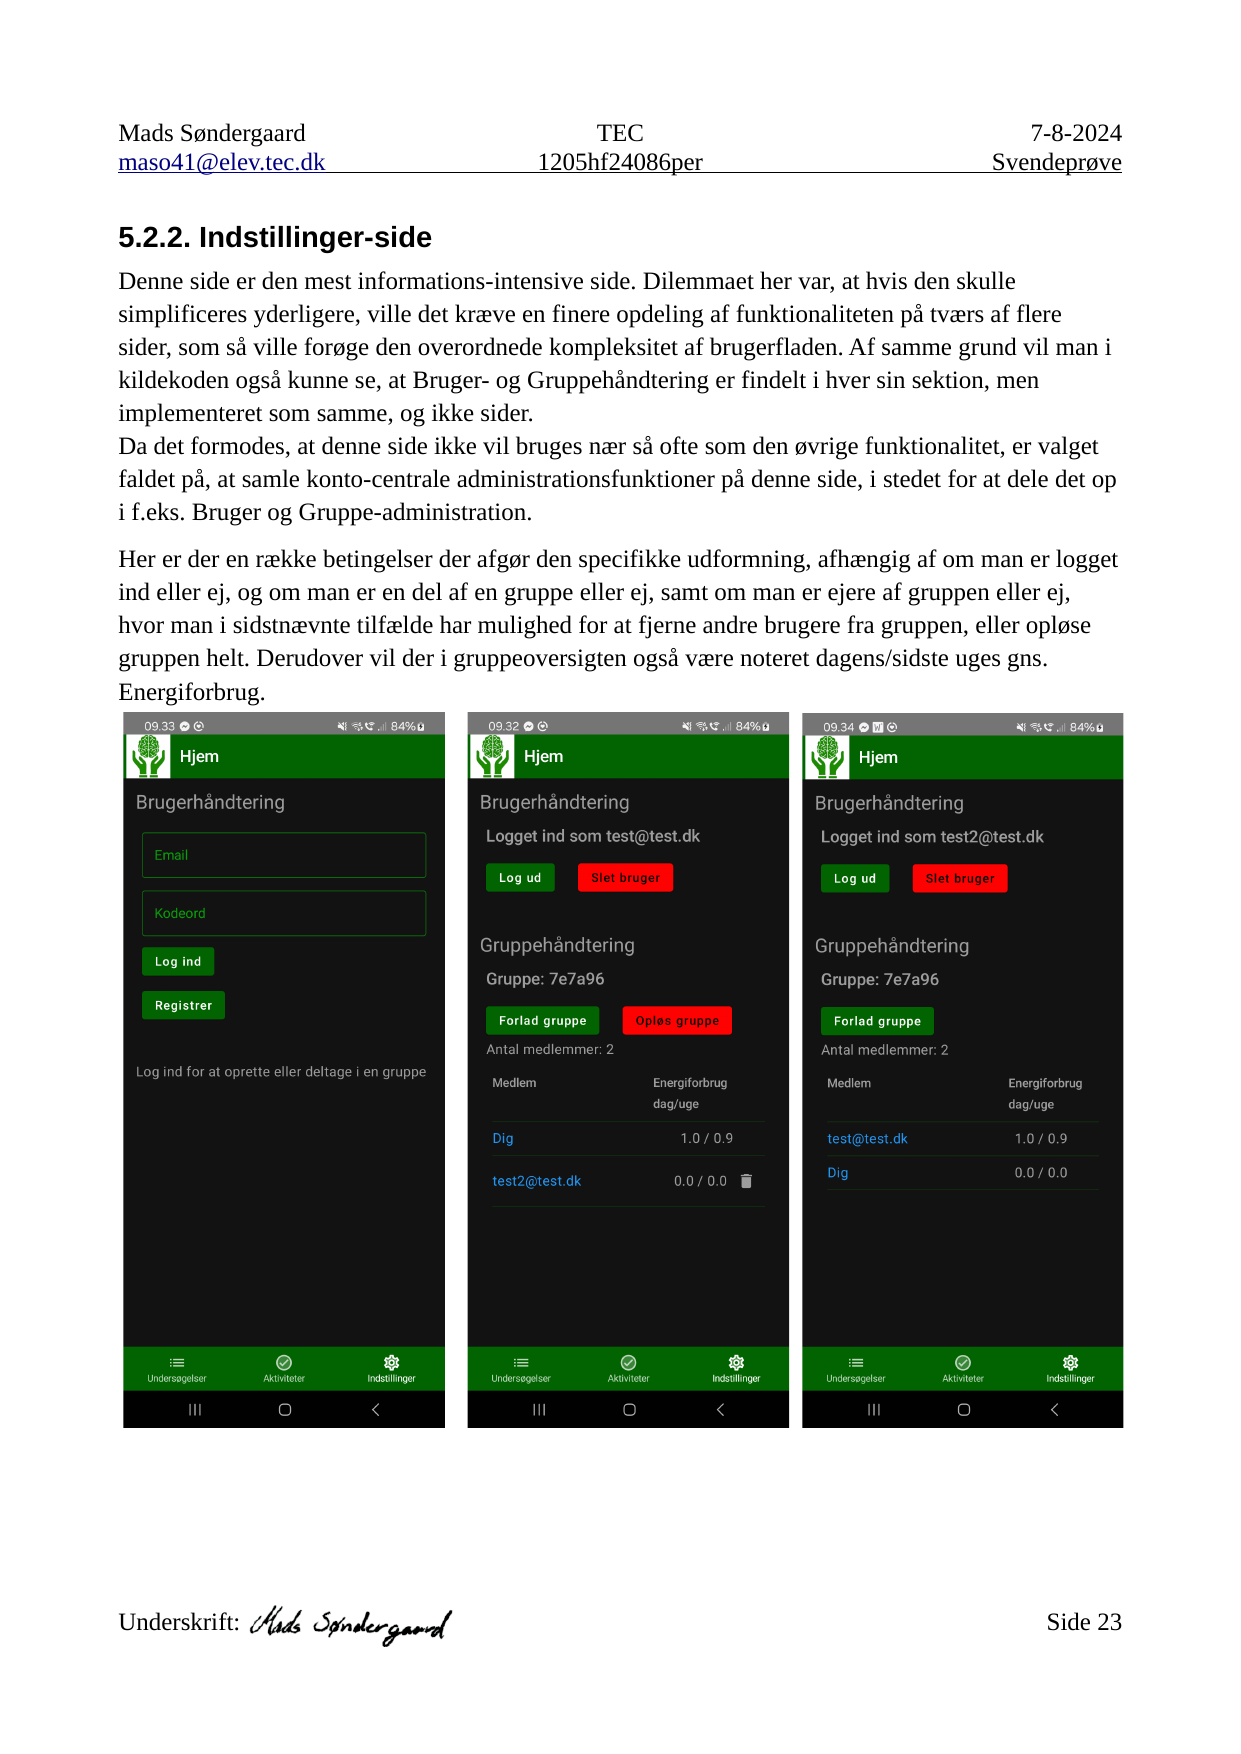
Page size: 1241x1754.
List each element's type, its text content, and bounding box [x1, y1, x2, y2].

picture [244, 1600, 458, 1647]
picture [123, 712, 445, 1428]
subtitle 5.2.2. Indstillinger-side [118, 220, 1122, 253]
text Her er der en række betingelser der afgør den specifikke udformning, afhængig af om man er logget ind eller ej, og om man er en del af en gruppe eller ej, samt om man er ejere af gruppen eller ej, hvor man i sidstnævnte tilfælde har mulighed for at fjerne andre brugere fra gruppen, eller opløse gruppen helt. Derudover vil der i gruppeoversigten også være noteret dagens/sidste uges gns. Energiforbrug. [118, 544, 1122, 705]
text Denne side er den mest informations-intensive side. Dilemmaet her var, at hvis den skulle simplificeres yderligere, ville det kræve en finere opdeling af funktionaliteten på tværs af flere sider, som så ville forøge den overordnede kompleksitet af brugerfladen. Af samme grund vil man i kildekoden også kunne se, at Bruger- og Gruppehåndtering er findelt i hver sin sektion, men implementeret som samme, og ikke sider. Da det formodes, at denne side ikke vil bruges nær så ofte som den øvrige funktionalitet, er valget faldet på, at samle konto-centrale administrationsfunktioner på denne side, i stedet for at dele det op i f.eks. Bruger og Gruppe-administration. [118, 266, 1122, 526]
picture [467, 712, 790, 1428]
picture [802, 713, 1124, 1428]
